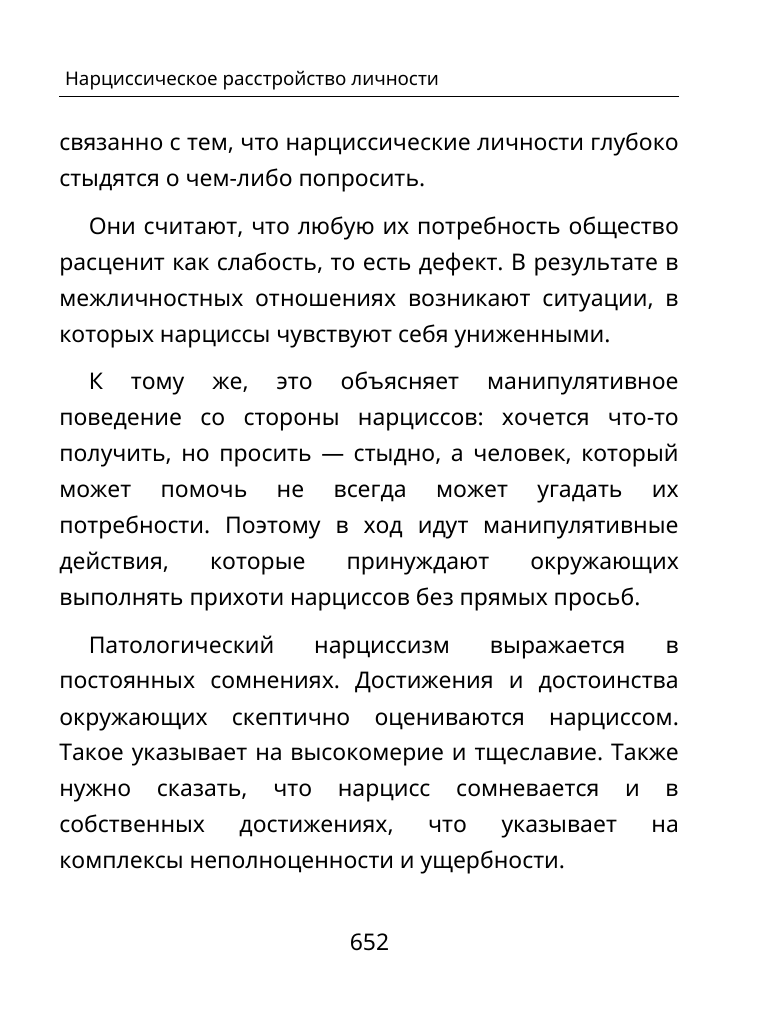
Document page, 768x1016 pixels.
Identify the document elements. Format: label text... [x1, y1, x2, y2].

text Они считают, что любую их потребность общество расценит как слабость, то есть дефект. В результате в межличностных отношениях возникают ситуации, в которых нарциссы чувствуют себя униженными. [59, 210, 679, 349]
text К тому же, это объясняет манипулятивное поведение со стороны нарциссов: хочется что-то получить, но просить — стыдно, а человек, который может помочь не всегда может угадать их потребности. Поэтому в ход идут манипулятивные действия, которые принуждают окружающих выполнять прихоти нарциссов без прямых просьб. [59, 365, 679, 612]
text связанно с тем, что нарциссические личности глубоко стыдятся о чем-либо попросить. [59, 126, 679, 193]
text Патологический нарциссизм выражается в постоянных сомнениях. Достижения и достоинства окружающих скептично оцениваются нарциссом. Такое указывает на высокомерие и тщеславие. Также нужно сказать, что нарцисс сомневается и в собственных достижениях, что указывает на комплексы неполноценности и ущербности. [59, 628, 679, 875]
